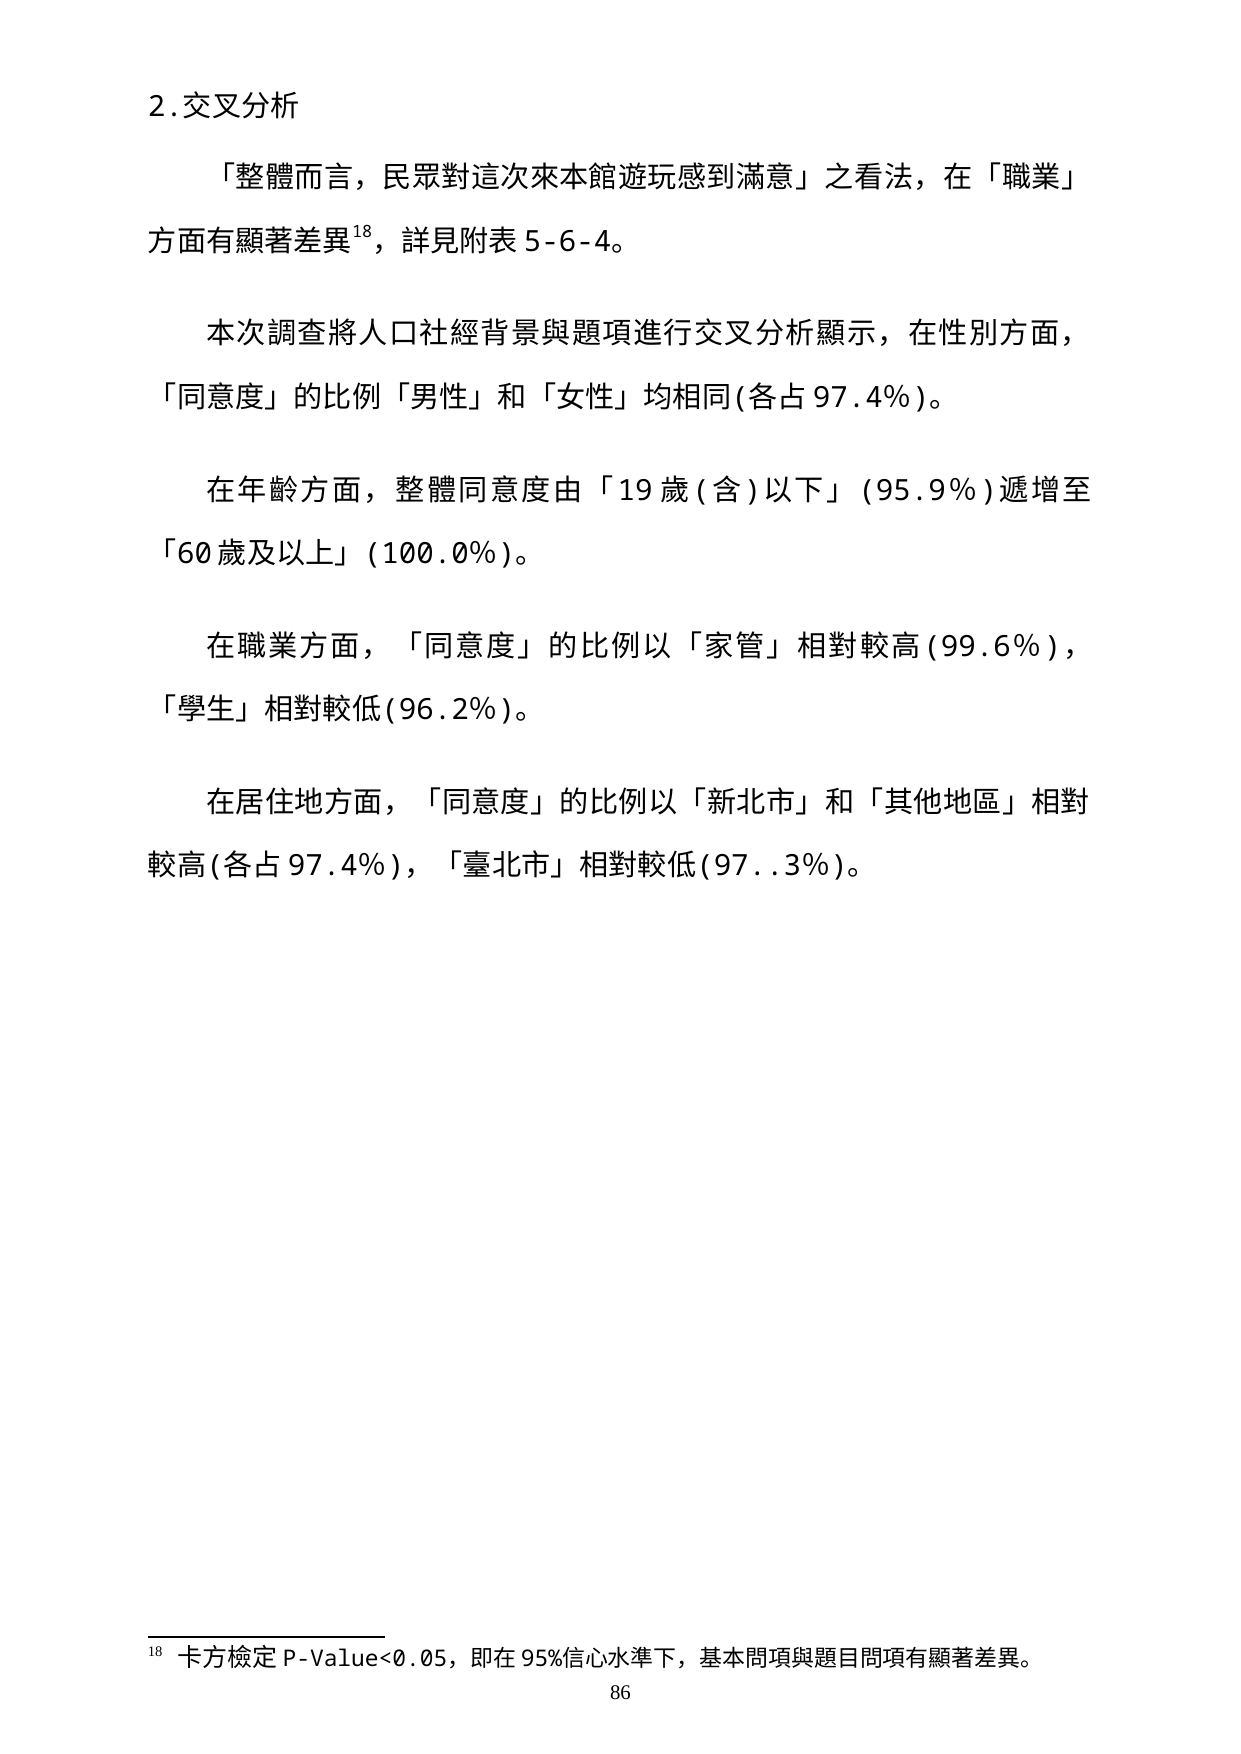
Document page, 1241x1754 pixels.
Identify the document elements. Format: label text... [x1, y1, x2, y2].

text 在居住地方面，「同意度」的比例以「新北市」和「其他地區」相對較高(各占97.4％)，「臺北市」相對較低(97..3％)。 [148, 778, 1092, 884]
text 2.交叉分析 [148, 82, 1092, 124]
text 「整體而言，民眾對這次來本館遊玩感到滿意」之看法，在「職業」方面有顯著差異，詳見附表5-6-4。 [148, 154, 1092, 259]
text 卡方檢定P-Value<0.05，即在95%信心水準下，基本問項與題目問項有顯著差異。 [148, 1643, 1092, 1672]
text 在年齡方面，整體同意度由「19歲(含)以下」(95.9％)遞增至「60歲及以上」(100.0％)。 [148, 466, 1092, 572]
text 在職業方面，「同意度」的比例以「家管」相對較高(99.6％)，「學生」相對較低(96.2％)。 [148, 622, 1092, 728]
text 本次調查將人口社經背景與題項進行交叉分析顯示，在性別方面，「同意度」的比例「男性」和「女性」均相同(各占97.4％)。 [148, 310, 1092, 416]
